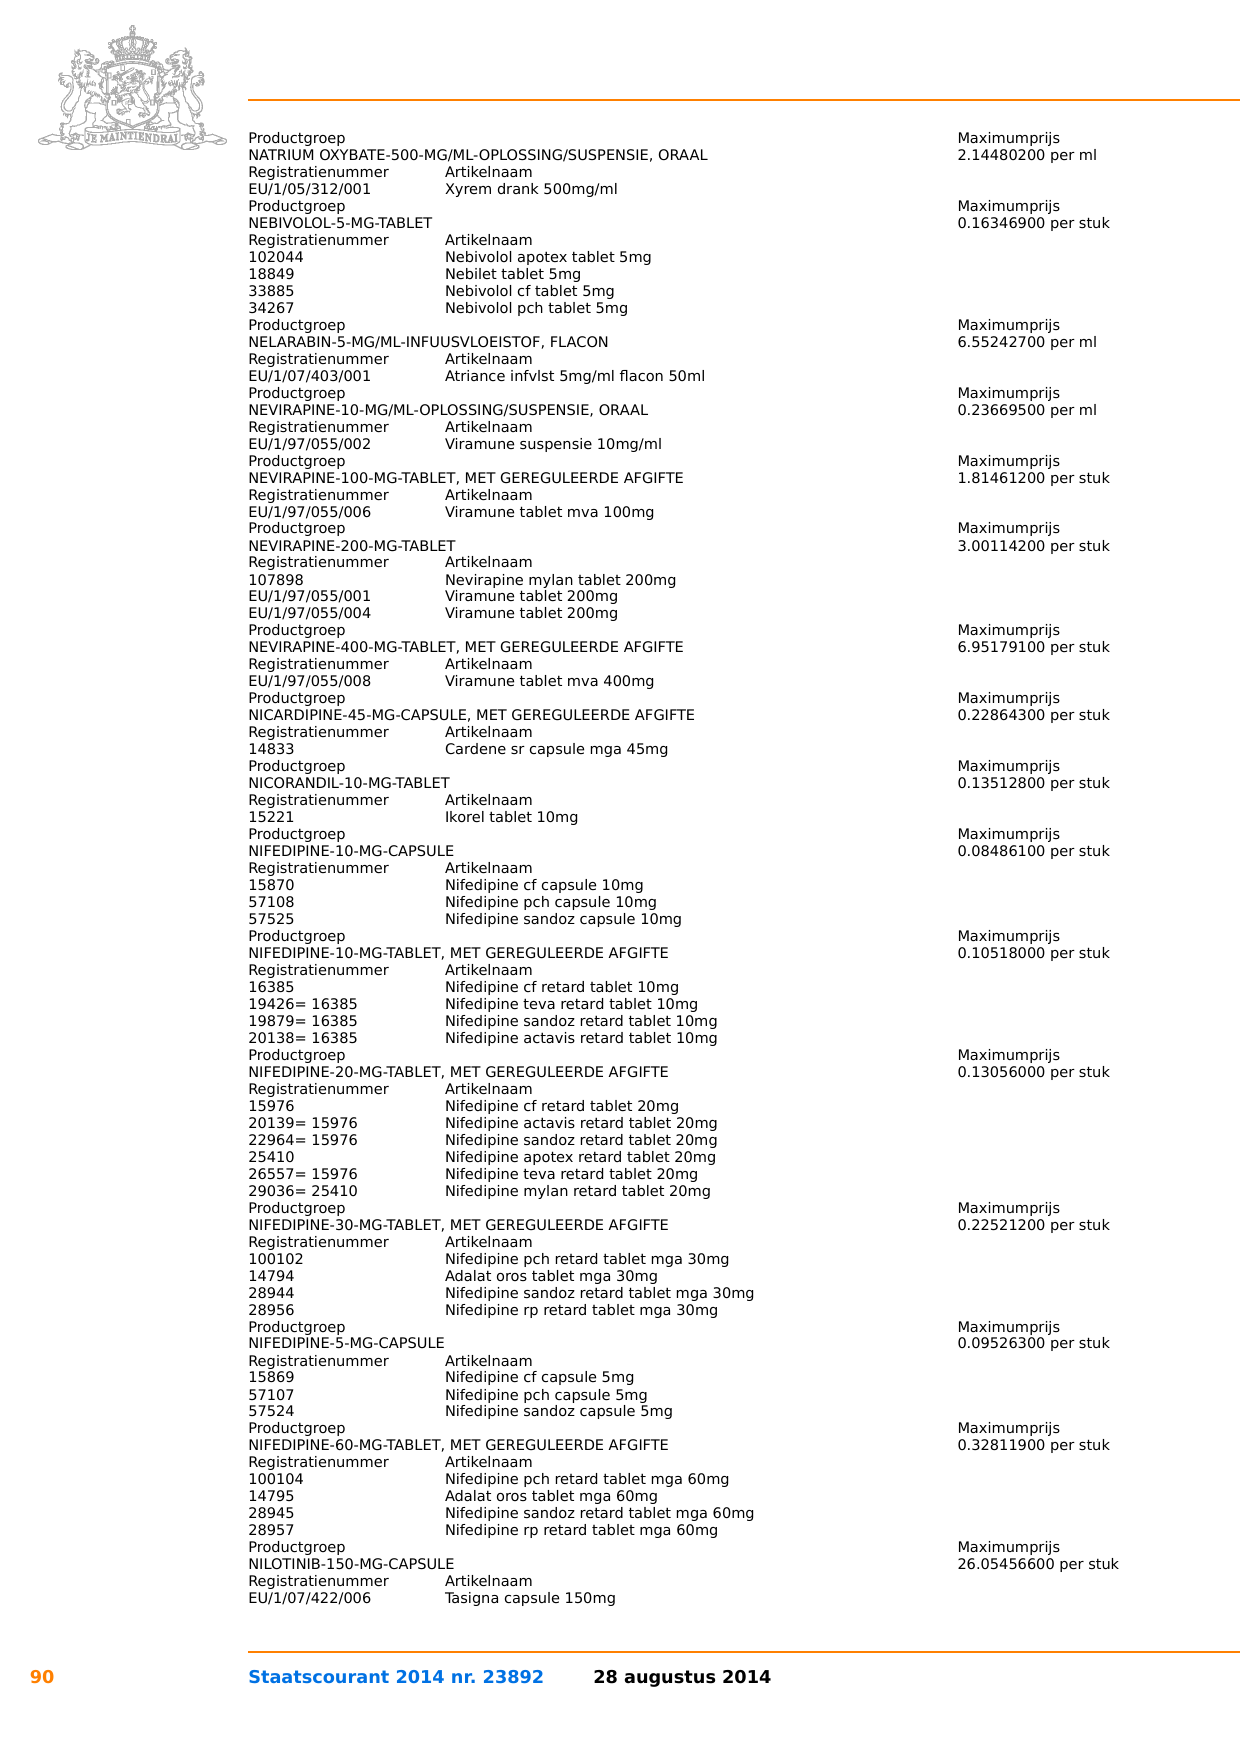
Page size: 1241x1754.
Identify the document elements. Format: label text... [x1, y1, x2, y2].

table_cell [951, 1268, 1163, 1284]
table_cell Adalat oros tablet mga 30mg [439, 1268, 951, 1284]
table_cell [951, 1115, 1163, 1132]
table_cell [951, 1132, 1163, 1149]
table_cell [951, 724, 1163, 741]
table_cell 28945 [248, 1505, 439, 1522]
table_cell [951, 486, 1163, 503]
table_cell [951, 504, 1163, 520]
table_cell Nifedipine cf capsule 10mg [439, 877, 951, 894]
table_cell 57108 [248, 894, 439, 911]
table_cell [951, 351, 1163, 368]
table_cell Registratienummer [248, 554, 439, 571]
table_cell 15221 [248, 809, 439, 826]
table_cell [439, 758, 951, 775]
table_cell [439, 1319, 951, 1335]
table_cell 0.16346900 per stuk [951, 215, 1163, 232]
table_cell EU/1/97/055/004 [248, 605, 439, 622]
table_cell [951, 979, 1163, 996]
table_cell EU/1/97/055/008 [248, 673, 439, 690]
table_cell Viramune suspensie 10mg/ml [439, 436, 951, 452]
table_cell Nifedipine cf retard tablet 20mg [439, 1098, 951, 1115]
table_cell [439, 928, 951, 945]
table_cell [951, 181, 1163, 198]
table_cell 15869 [248, 1369, 439, 1386]
table_cell Artikelnaam [439, 554, 951, 571]
table_cell [951, 419, 1163, 436]
table_cell Registratienummer [248, 164, 439, 181]
table_cell Registratienummer [248, 962, 439, 979]
table_cell Registratienummer [248, 656, 439, 673]
table_cell Nifedipine rp retard tablet mga 30mg [439, 1301, 951, 1318]
table_cell Artikelnaam [439, 1353, 951, 1369]
table_cell Artikelnaam [439, 1573, 951, 1590]
table_cell 14833 [248, 741, 439, 758]
table_cell [951, 232, 1163, 249]
table_cell Productgroep [248, 1539, 439, 1556]
table_cell 57525 [248, 911, 439, 928]
table_cell Nebivolol pch tablet 5mg [439, 300, 951, 317]
table_cell [951, 571, 1163, 588]
table_cell NICORANDIL-10-MG-TABLET [248, 775, 951, 792]
table_cell [951, 877, 1163, 894]
table_cell Tasigna capsule 150mg [439, 1590, 951, 1607]
table_cell Nifedipine sandoz retard tablet mga 60mg [439, 1505, 951, 1522]
table_cell 0.13512800 per stuk [951, 775, 1163, 792]
table_cell NILOTINIB-150-MG-CAPSULE [248, 1556, 951, 1573]
table_cell Productgroep [248, 690, 439, 707]
table_cell Nifedipine pch retard tablet mga 60mg [439, 1471, 951, 1488]
table_cell 22964= 15976 [248, 1132, 439, 1149]
table_cell Viramune tablet 200mg [439, 588, 951, 605]
table_cell Productgroep [248, 520, 439, 537]
table_cell [951, 164, 1163, 181]
table_cell NELARABIN-5-MG/ML-INFUUSVLOEISTOF, FLACON [248, 334, 951, 351]
table_cell Ikorel tablet 10mg [439, 809, 951, 826]
table_cell [951, 1488, 1163, 1505]
table_cell Registratienummer [248, 1573, 439, 1590]
table_cell [951, 962, 1163, 979]
table_cell 15976 [248, 1098, 439, 1115]
table_cell 26557= 15976 [248, 1166, 439, 1183]
table_cell Nifedipine sandoz retard tablet 20mg [439, 1132, 951, 1149]
table_cell Artikelnaam [439, 724, 951, 741]
table_cell Registratienummer [248, 419, 439, 436]
table_cell [951, 1234, 1163, 1251]
table_cell Nifedipine sandoz capsule 10mg [439, 911, 951, 928]
table_cell EU/1/97/055/006 [248, 504, 439, 520]
table_cell Productgroep [248, 826, 439, 843]
table_cell [951, 1590, 1163, 1607]
table_cell NICARDIPINE-45-MG-CAPSULE, MET GEREGULEERDE AFGIFTE [248, 707, 951, 724]
table_cell Maximumprijs [951, 1319, 1163, 1335]
table_cell Xyrem drank 500mg/ml [439, 181, 951, 198]
table_cell 3.00114200 per stuk [951, 538, 1163, 554]
table_cell 14794 [248, 1268, 439, 1284]
table_cell EU/1/97/055/001 [248, 588, 439, 605]
table_cell Artikelnaam [439, 1234, 951, 1251]
table_cell 20139= 15976 [248, 1115, 439, 1132]
table_cell [439, 826, 951, 843]
table_cell EU/1/05/312/001 [248, 181, 439, 198]
table_cell NIFEDIPINE-30-MG-TABLET, MET GEREGULEERDE AFGIFTE [248, 1217, 951, 1233]
picture [38, 25, 227, 150]
table_cell Nifedipine pch retard tablet mga 30mg [439, 1251, 951, 1267]
table_cell 6.95179100 per stuk [951, 639, 1163, 656]
table_cell Artikelnaam [439, 792, 951, 809]
table_cell Maximumprijs [951, 317, 1163, 334]
table_cell Productgroep [248, 317, 439, 334]
table_cell Productgroep [248, 622, 439, 639]
table_cell Maximumprijs [951, 453, 1163, 469]
table_cell Artikelnaam [439, 962, 951, 979]
table_cell 1.81461200 per stuk [951, 470, 1163, 486]
table_cell Artikelnaam [439, 1081, 951, 1098]
table_cell Artikelnaam [439, 351, 951, 368]
table_cell 25410 [248, 1149, 439, 1166]
table_cell 19426= 16385 [248, 996, 439, 1013]
table_cell Registratienummer [248, 1353, 439, 1369]
table_cell 100102 [248, 1251, 439, 1267]
table_cell Viramune tablet 200mg [439, 605, 951, 622]
table_cell 102044 [248, 249, 439, 266]
table_cell Registratienummer [248, 351, 439, 368]
table_cell [951, 1353, 1163, 1369]
table_cell 0.22521200 per stuk [951, 1217, 1163, 1233]
table_cell Productgroep [248, 1319, 439, 1335]
table_cell Maximumprijs [951, 1420, 1163, 1437]
table_cell [951, 1386, 1163, 1403]
table_cell Productgroep [248, 1200, 439, 1217]
table_cell [951, 1149, 1163, 1166]
table_cell [951, 368, 1163, 384]
table_cell Nifedipine apotex retard tablet 20mg [439, 1149, 951, 1166]
table_cell Nifedipine cf retard tablet 10mg [439, 979, 951, 996]
table_cell [951, 1522, 1163, 1539]
table_cell [951, 300, 1163, 317]
table_cell [439, 1539, 951, 1556]
table_cell [439, 1420, 951, 1437]
table_cell [951, 996, 1163, 1013]
table_cell Registratienummer [248, 232, 439, 249]
table_cell Adalat oros tablet mga 60mg [439, 1488, 951, 1505]
table_cell Nifedipine sandoz retard tablet 10mg [439, 1013, 951, 1030]
table_cell [951, 1301, 1163, 1318]
table_cell NATRIUM OXYBATE-500-MG/ML-OPLOSSING/SUSPENSIE, ORAAL [248, 147, 951, 164]
table_cell Maximumprijs [951, 520, 1163, 537]
table_cell [951, 741, 1163, 758]
table_cell [951, 1251, 1163, 1267]
table_cell [951, 1505, 1163, 1522]
table_cell NEVIRAPINE-400-MG-TABLET, MET GEREGULEERDE AFGIFTE [248, 639, 951, 656]
table_cell 28956 [248, 1301, 439, 1318]
table_cell 6.55242700 per ml [951, 334, 1163, 351]
table_cell [951, 860, 1163, 877]
table_cell 0.08486100 per stuk [951, 843, 1163, 860]
table_cell Maximumprijs [951, 130, 1163, 147]
table_cell NIFEDIPINE-10-MG-TABLET, MET GEREGULEERDE AFGIFTE [248, 945, 951, 962]
table_cell [439, 1200, 951, 1217]
table_cell Nifedipine pch capsule 10mg [439, 894, 951, 911]
table_cell Maximumprijs [951, 826, 1163, 843]
table_cell Maximumprijs [951, 385, 1163, 402]
table_cell EU/1/07/403/001 [248, 368, 439, 384]
table_cell [439, 130, 951, 147]
table_cell [439, 690, 951, 707]
table_cell Productgroep [248, 1420, 439, 1437]
table_cell Artikelnaam [439, 860, 951, 877]
table_cell Nebilet tablet 5mg [439, 266, 951, 283]
table_cell 14795 [248, 1488, 439, 1505]
table_cell [951, 1573, 1163, 1590]
table_cell Productgroep [248, 1047, 439, 1064]
table_cell Nifedipine rp retard tablet mga 60mg [439, 1522, 951, 1539]
table_cell Nifedipine actavis retard tablet 10mg [439, 1030, 951, 1047]
table_cell Artikelnaam [439, 164, 951, 181]
table_cell Registratienummer [248, 724, 439, 741]
table_cell Productgroep [248, 928, 439, 945]
table_cell Registratienummer [248, 792, 439, 809]
table_cell [951, 673, 1163, 690]
table_cell [439, 520, 951, 537]
table_cell 100104 [248, 1471, 439, 1488]
table_cell 34267 [248, 300, 439, 317]
table_cell Nebivolol apotex tablet 5mg [439, 249, 951, 266]
table_cell [951, 1454, 1163, 1471]
table_cell Registratienummer [248, 1081, 439, 1098]
table_cell NIFEDIPINE-5-MG-CAPSULE [248, 1335, 951, 1352]
table_cell 0.10518000 per stuk [951, 945, 1163, 962]
table_cell NIFEDIPINE-10-MG-CAPSULE [248, 843, 951, 860]
table_cell 107898 [248, 571, 439, 588]
table_cell Productgroep [248, 130, 439, 147]
table_cell [951, 792, 1163, 809]
table_cell 29036= 25410 [248, 1183, 439, 1199]
table_cell NEVIRAPINE-100-MG-TABLET, MET GEREGULEERDE AFGIFTE [248, 470, 951, 486]
table_cell Maximumprijs [951, 198, 1163, 215]
table_cell 0.09526300 per stuk [951, 1335, 1163, 1352]
table_cell Registratienummer [248, 1234, 439, 1251]
table_cell [951, 894, 1163, 911]
table_cell [951, 1081, 1163, 1098]
table_cell [439, 198, 951, 215]
table_cell Maximumprijs [951, 690, 1163, 707]
table_cell Artikelnaam [439, 1454, 951, 1471]
table_cell Viramune tablet mva 400mg [439, 673, 951, 690]
table_cell 20138= 16385 [248, 1030, 439, 1047]
table_cell 57524 [248, 1403, 439, 1420]
table_cell Nifedipine sandoz retard tablet mga 30mg [439, 1285, 951, 1301]
table_cell Maximumprijs [951, 1047, 1163, 1064]
table_cell Productgroep [248, 385, 439, 402]
table_cell NEVIRAPINE-200-MG-TABLET [248, 538, 951, 554]
table_cell [951, 1285, 1163, 1301]
table_cell [951, 554, 1163, 571]
table_cell 57107 [248, 1386, 439, 1403]
table_cell 28957 [248, 1522, 439, 1539]
table_cell EU/1/97/055/002 [248, 436, 439, 452]
table_cell [951, 1403, 1163, 1420]
table_cell Maximumprijs [951, 1200, 1163, 1217]
table_cell 33885 [248, 283, 439, 300]
table_cell 15870 [248, 877, 439, 894]
table_cell Nifedipine cf capsule 5mg [439, 1369, 951, 1386]
table_cell [951, 1183, 1163, 1199]
table_cell Nifedipine mylan retard tablet 20mg [439, 1183, 951, 1199]
table_cell Maximumprijs [951, 1539, 1163, 1556]
table_cell [951, 1013, 1163, 1030]
table_cell Nevirapine mylan tablet 200mg [439, 571, 951, 588]
table_cell Nifedipine actavis retard tablet 20mg [439, 1115, 951, 1132]
table_cell Productgroep [248, 198, 439, 215]
table_cell [951, 1471, 1163, 1488]
table_cell 0.13056000 per stuk [951, 1064, 1163, 1081]
table_cell 26.05456600 per stuk [951, 1556, 1163, 1573]
table_cell 0.32811900 per stuk [951, 1437, 1163, 1454]
table_cell [951, 588, 1163, 605]
table_cell Nifedipine teva retard tablet 10mg [439, 996, 951, 1013]
table_cell 2.14480200 per ml [951, 147, 1163, 164]
table_cell [951, 1098, 1163, 1115]
table_cell Nifedipine pch capsule 5mg [439, 1386, 951, 1403]
table_cell [951, 605, 1163, 622]
table_cell Nifedipine teva retard tablet 20mg [439, 1166, 951, 1183]
table_cell [951, 1369, 1163, 1386]
table_cell [951, 249, 1163, 266]
table_cell [439, 453, 951, 469]
table_cell Cardene sr capsule mga 45mg [439, 741, 951, 758]
table_cell Registratienummer [248, 486, 439, 503]
table_cell NIFEDIPINE-60-MG-TABLET, MET GEREGULEERDE AFGIFTE [248, 1437, 951, 1454]
table_cell Nebivolol cf tablet 5mg [439, 283, 951, 300]
table_cell 19879= 16385 [248, 1013, 439, 1030]
table_cell 0.22864300 per stuk [951, 707, 1163, 724]
table_cell Maximumprijs [951, 622, 1163, 639]
table_cell Registratienummer [248, 860, 439, 877]
table_cell [951, 911, 1163, 928]
table_cell 18849 [248, 266, 439, 283]
table_cell [951, 266, 1163, 283]
table_cell EU/1/07/422/006 [248, 1590, 439, 1607]
table_cell Productgroep [248, 453, 439, 469]
table_cell [439, 317, 951, 334]
table_cell Viramune tablet mva 100mg [439, 504, 951, 520]
table_cell Artikelnaam [439, 419, 951, 436]
table_cell Artikelnaam [439, 232, 951, 249]
table_cell [951, 1030, 1163, 1047]
table_cell 28944 [248, 1285, 439, 1301]
table_cell Atriance infvlst 5mg/ml flacon 50ml [439, 368, 951, 384]
table_cell NEVIRAPINE-10-MG/ML-OPLOSSING/SUSPENSIE, ORAAL [248, 402, 951, 418]
table_cell [439, 622, 951, 639]
table_cell [951, 656, 1163, 673]
table_cell [439, 1047, 951, 1064]
table_cell [439, 385, 951, 402]
table_cell [951, 809, 1163, 826]
table_cell [951, 436, 1163, 452]
table_cell Nifedipine sandoz capsule 5mg [439, 1403, 951, 1420]
table_cell [951, 283, 1163, 300]
table_cell Maximumprijs [951, 758, 1163, 775]
table_cell NEBIVOLOL-5-MG-TABLET [248, 215, 951, 232]
table_cell 0.23669500 per ml [951, 402, 1163, 418]
table_cell NIFEDIPINE-20-MG-TABLET, MET GEREGULEERDE AFGIFTE [248, 1064, 951, 1081]
table_cell Registratienummer [248, 1454, 439, 1471]
table_cell Artikelnaam [439, 486, 951, 503]
table_cell 16385 [248, 979, 439, 996]
table_cell Artikelnaam [439, 656, 951, 673]
table_cell Productgroep [248, 758, 439, 775]
table_cell [951, 1166, 1163, 1183]
table_cell Maximumprijs [951, 928, 1163, 945]
